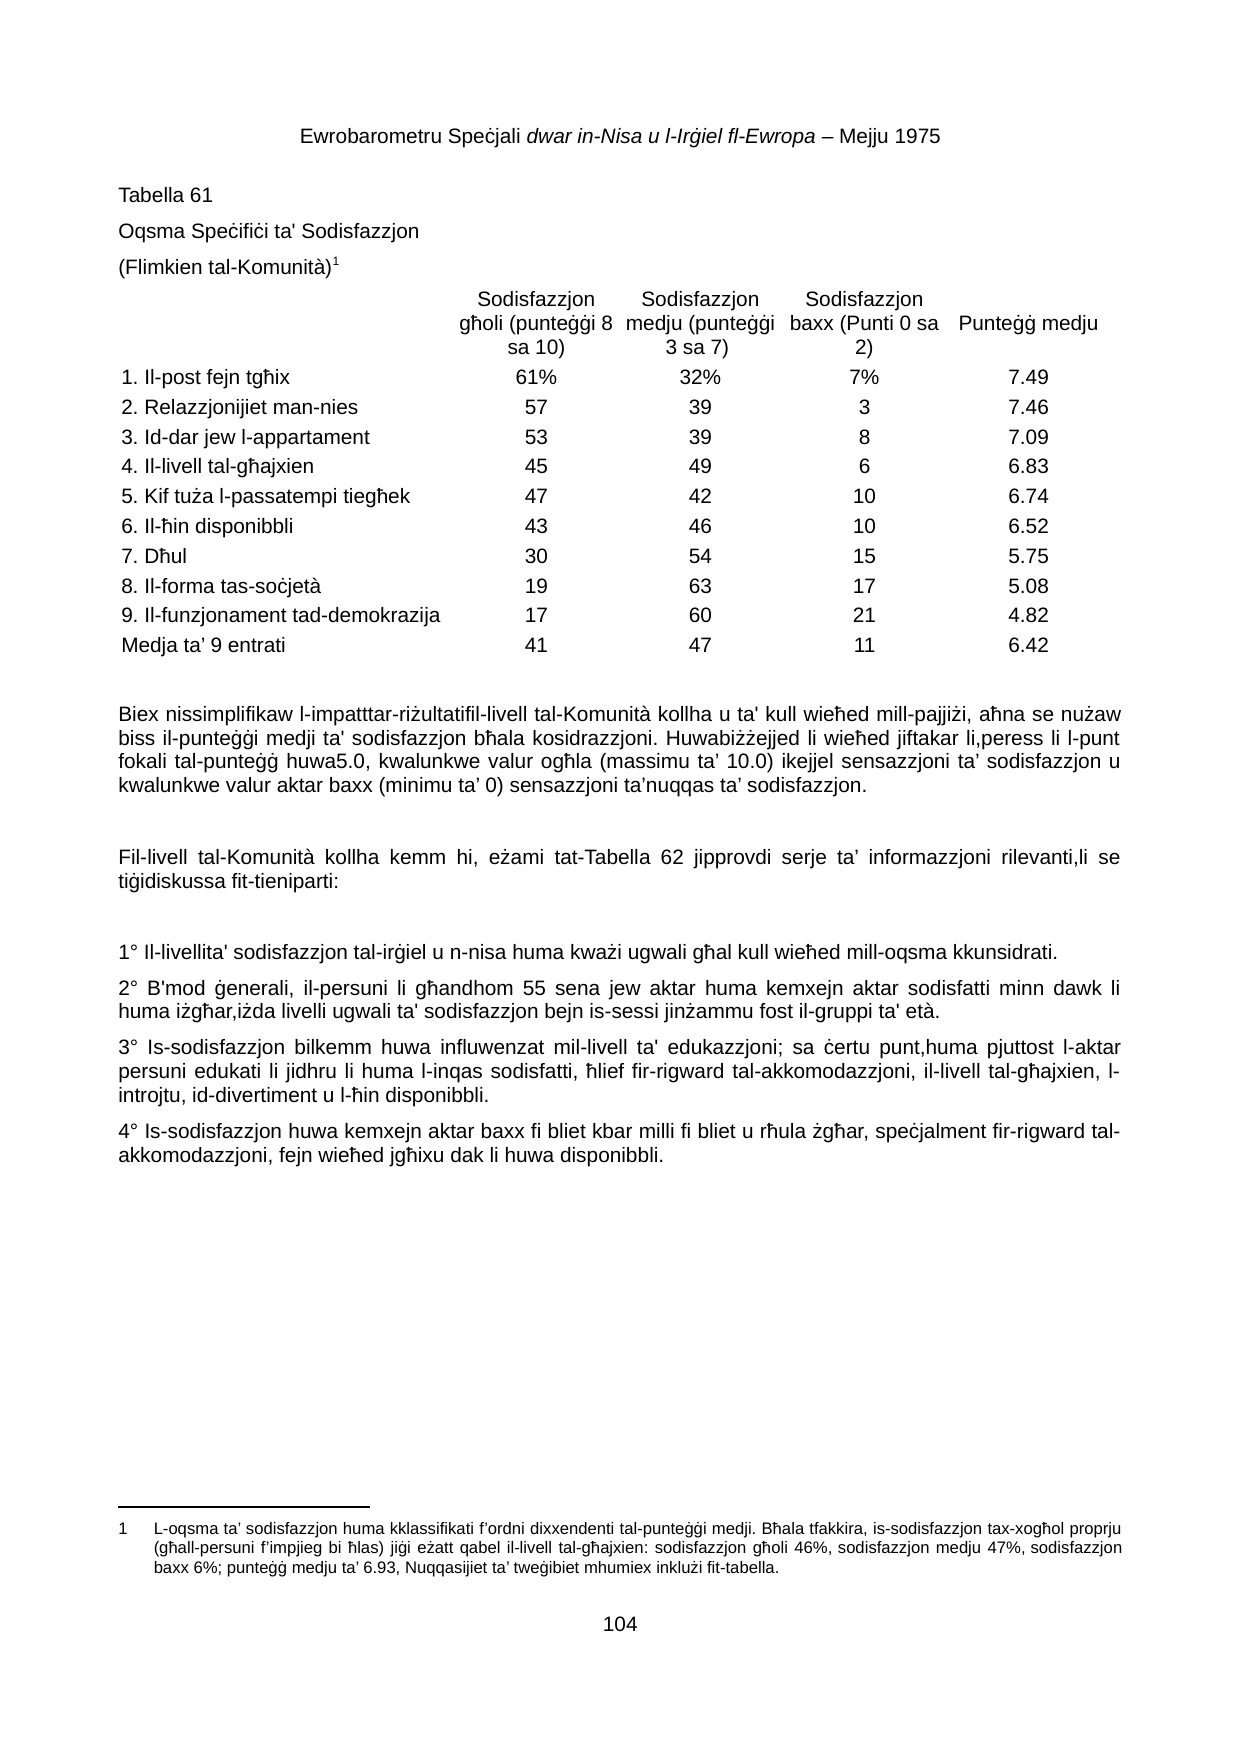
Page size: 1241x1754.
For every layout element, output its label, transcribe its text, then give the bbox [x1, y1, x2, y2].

table_cell 4,82 [946, 600, 1110, 630]
table_cell 6,42 [946, 630, 1110, 660]
table_cell 5,08 [946, 571, 1110, 600]
text 2° B'mod ġenerali, il-persuni li għandhom 55 sena jew aktar huma kemxejn aktar sodisfatti minn dawk li huma iżgħar,iżda livelli ugwali ta' sodisfazzjon bejn is-sessi jinżammu fost il-gruppi ta' età. [118, 975, 1122, 1023]
table_cell 2. Relazzjonijiet man-nies [118, 392, 454, 422]
table_header Sodisfazzjon medju (punteġġi 3 sa 7) [618, 284, 782, 362]
text 4° Is-sodisfazzjon huwa kemxejn aktar baxx fi bliet kbar milli fi bliet u rħula żgħar, speċjalment fir-rigward tal-akkomodazzjoni, fejn wieħed jgħixu dak li huwa disponibbli. [118, 1118, 1122, 1166]
table_cell 3 [782, 392, 946, 422]
table_cell Medja ta’ 9 entrati [118, 630, 454, 660]
text Fil-livell tal-Komunità kollha kemm hi, eżami tat-Tabella 62 jipprovdi serje ta’ informazzjoni rilevanti,li se tiġidiskussa fit-tieniparti: [118, 844, 1122, 892]
table_cell 7. Dħul [118, 541, 454, 571]
text Oqsma Speċifiċi ta' Sodisfazzjon [118, 219, 1122, 243]
table_cell 61% [454, 362, 618, 392]
table_cell 60 [618, 600, 782, 630]
table_cell 39 [618, 422, 782, 451]
table_cell 7,49 [946, 362, 1110, 392]
table_cell 1. Il-post fejn tgħix [118, 362, 454, 392]
table_cell 7,09 [946, 422, 1110, 451]
text Tabella 61 [118, 183, 1122, 207]
table_cell 57 [454, 392, 618, 422]
table_cell 63 [618, 571, 782, 600]
table_cell 10 [782, 511, 946, 541]
text 1° Il-livellita' sodisfazzjon tal-irġiel u n-nisa huma kważi ugwali għal kull wieħed mill-oqsma kkunsidrati. [118, 940, 1122, 964]
table_cell 6,83 [946, 451, 1110, 481]
text (Flimkien tal-Komunità) [118, 254, 1122, 278]
text L-oqsma ta’ sodisfazzjon huma kklassifikati f’ordni dixxendenti tal-punteġġi medji. Bħala tfakkira, is-sodisfazzjon tax-xogħol proprju (għall-persuni f’impjieg bi ħlas) jiġi eżatt qabel il-livell tal-għajxien: sodisfazzjon għoli 46%, sodisfazzjon medju 47%, sodisfazzjon baxx 6%; punteġġ medju ta’ 6.93, Nuqqasijiet ta’ tweġibiet mhumiex inklużi fit-tabella. [118, 1519, 1122, 1577]
table_cell 8 [782, 422, 946, 451]
table_cell 42 [618, 481, 782, 511]
table_cell 6,52 [946, 511, 1110, 541]
text 3° Is-sodisfazzjon bilkemm huwa influwenzat mil-livell ta' edukazzjoni; sa ċertu punt,huma pjuttost l-aktar persuni edukati li jidhru li huma l-inqas sodisfatti, ħlief fir-rigward tal-akkomodazzjoni, il-livell tal-għajxien, l-introjtu, id-divertiment u l-ħin disponibbli. [118, 1035, 1122, 1107]
table_cell 32% [618, 362, 782, 392]
table_cell 5. Kif tuża l-passatempi tiegħek [118, 481, 454, 511]
table_header Sodisfazzjon għoli (punteġġi 8 sa 10) [454, 284, 618, 362]
table_cell 43 [454, 511, 618, 541]
table_cell 4. Il-livell tal-għajxien [118, 451, 454, 481]
table_cell 7,46 [946, 392, 1110, 422]
table_cell 8. Il-forma tas-soċjetà [118, 571, 454, 600]
table_header [118, 284, 454, 362]
table_cell 39 [618, 392, 782, 422]
table_cell 10 [782, 481, 946, 511]
table_cell 6 [782, 451, 946, 481]
table_cell 21 [782, 600, 946, 630]
table_cell 9. Il-funzjonament tad-demokrazija [118, 600, 454, 630]
table_cell 11 [782, 630, 946, 660]
table_cell 15 [782, 541, 946, 571]
table_cell 7% [782, 362, 946, 392]
table_cell 49 [618, 451, 782, 481]
table_cell 6. Il-ħin disponibbli [118, 511, 454, 541]
table_header Punteġġ medju [946, 284, 1110, 362]
table_cell 17 [454, 600, 618, 630]
table_cell 17 [782, 571, 946, 600]
table_cell 19 [454, 571, 618, 600]
table_header Sodisfazzjon baxx (Punti 0 sa 2) [782, 284, 946, 362]
table_cell 53 [454, 422, 618, 451]
table_cell 3. Id-dar jew l-appartament [118, 422, 454, 451]
text Biex nissimplifikaw l-impatttar-riżultatifil-livell tal-Komunità kollha u ta' kull wieħed mill-pajjiżi, aħna se nużaw biss il-punteġġi medji ta' sodisfazzjon bħala kosidrazzjoni. Huwabiżżejjed li wieħed jiftakar li,peress li l-punt fokali tal-punteġġ huwa5.0, kwalunkwe valur ogħla (massimu ta’ 10.0) ikejjel sensazzjoni ta’ sodisfazzjon u kwalunkwe valur aktar baxx (minimu ta’ 0) sensazzjoni ta’nuqqas ta’ sodisfazzjon. [118, 701, 1122, 797]
table_cell 47 [618, 630, 782, 660]
table_cell 46 [618, 511, 782, 541]
table_cell 41 [454, 630, 618, 660]
table_cell 45 [454, 451, 618, 481]
table_cell 6,74 [946, 481, 1110, 511]
table_cell 54 [618, 541, 782, 571]
table_cell 47 [454, 481, 618, 511]
table_cell 5,75 [946, 541, 1110, 571]
table_cell 30 [454, 541, 618, 571]
